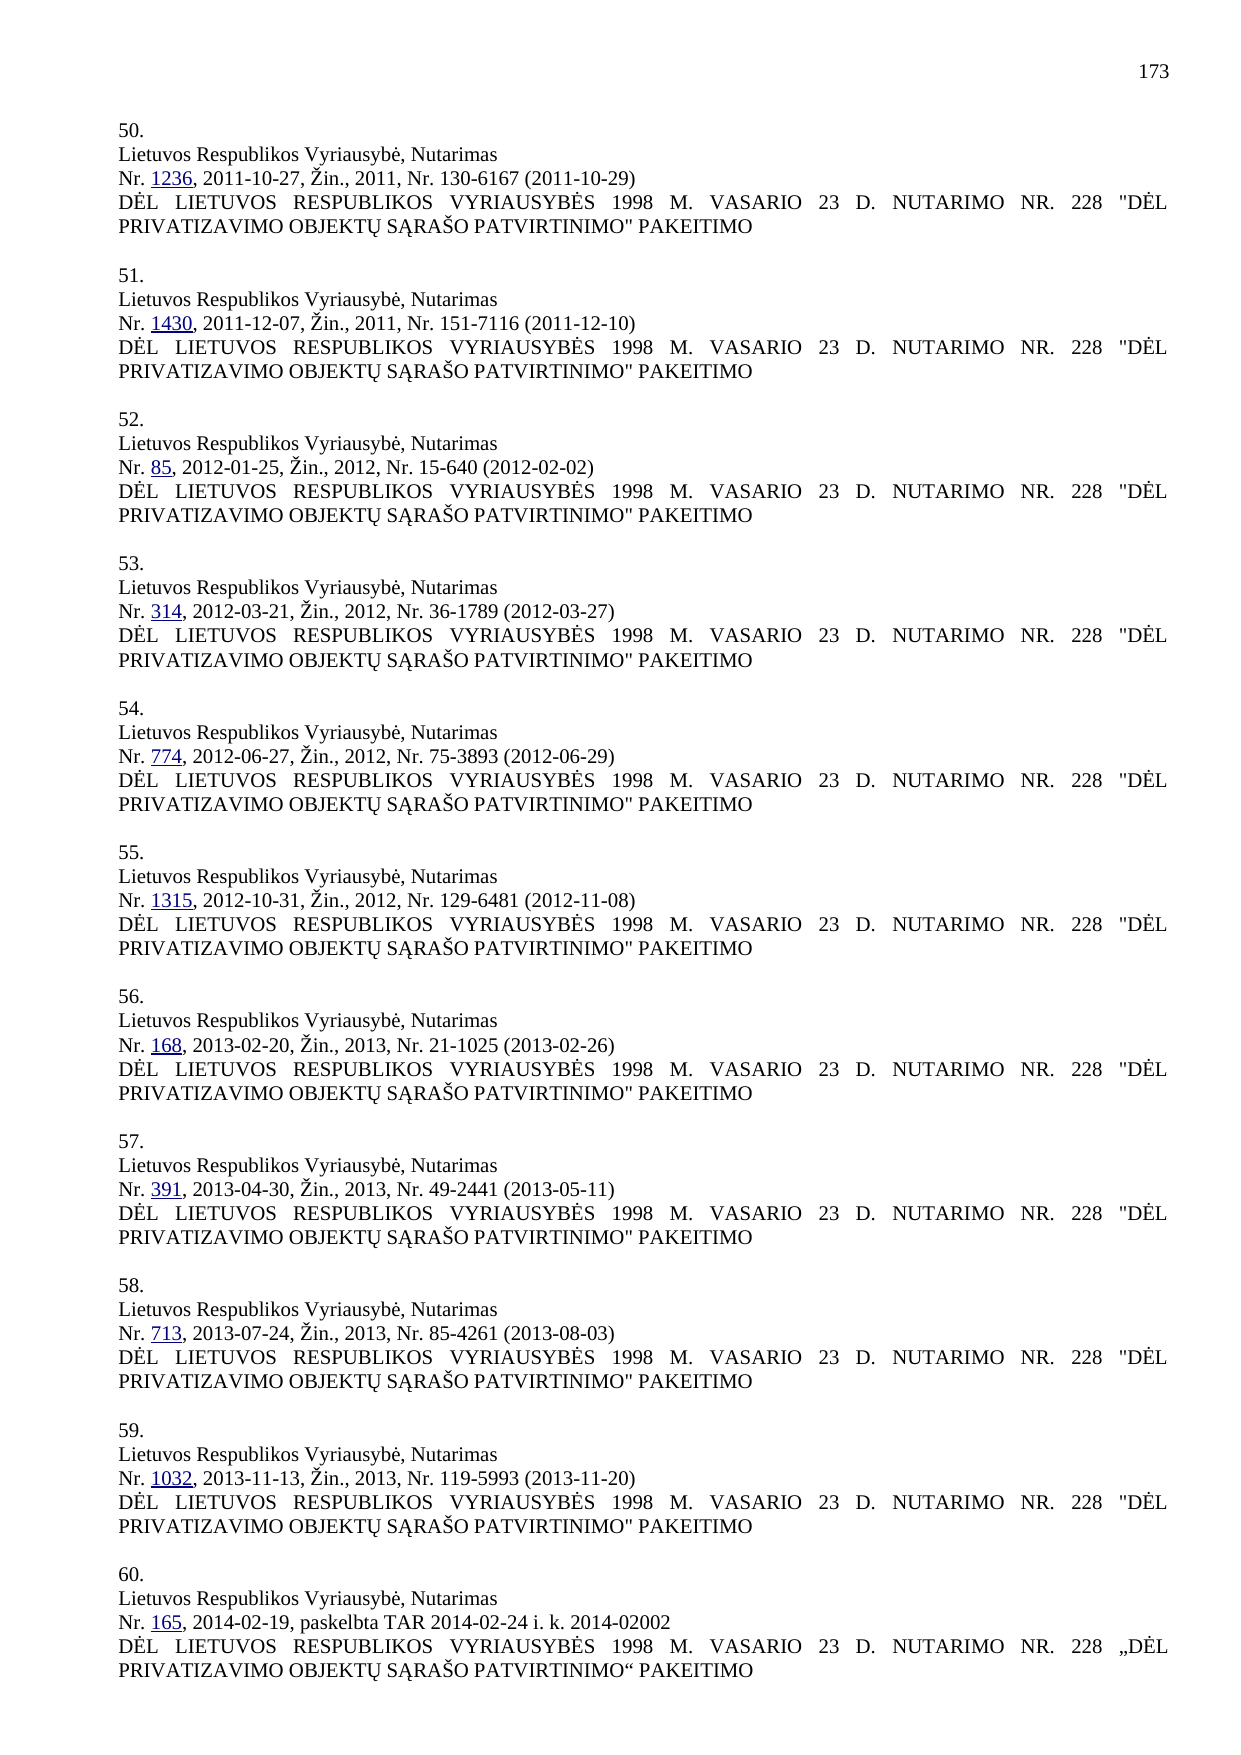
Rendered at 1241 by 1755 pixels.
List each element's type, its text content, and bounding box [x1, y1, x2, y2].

text Lietuvos Respublikos Vyriausybė, Nutarimas [118, 287, 1169, 311]
text DĖL LIETUVOS RESPUBLIKOS VYRIAUSYBĖS 1998 M. VASARIO 23 D. NUTARIMO NR. 228 „DĖL PRIVATIZAVIMO OBJEKTŲ SĄRAŠO PATVIRTINIMO“ PAKEITIMO [118, 1634, 1169, 1682]
text DĖL LIETUVOS RESPUBLIKOS VYRIAUSYBĖS 1998 M. VASARIO 23 D. NUTARIMO NR. 228 "DĖL PRIVATIZAVIMO OBJEKTŲ SĄRAŠO PATVIRTINIMO" PAKEITIMO [118, 190, 1169, 238]
text Lietuvos Respublikos Vyriausybė, Nutarimas [118, 720, 1169, 744]
text Nr. 1430, 2011-12-07, Žin., 2011, Nr. 151-7116 (2011-12-10) [118, 311, 1169, 335]
text Nr. 165, 2014-02-19, paskelbta TAR 2014-02-24 i. k. 2014-02002 [118, 1610, 1169, 1634]
text Lietuvos Respublikos Vyriausybė, Nutarimas [118, 1297, 1169, 1321]
text DĖL LIETUVOS RESPUBLIKOS VYRIAUSYBĖS 1998 M. VASARIO 23 D. NUTARIMO NR. 228 "DĖL PRIVATIZAVIMO OBJEKTŲ SĄRAŠO PATVIRTINIMO" PAKEITIMO [118, 912, 1169, 960]
text 58. [118, 1273, 1169, 1297]
text 57. [118, 1129, 1169, 1153]
text Nr. 85, 2012-01-25, Žin., 2012, Nr. 15-640 (2012-02-02) [118, 455, 1169, 479]
text 60. [118, 1562, 1169, 1586]
text 50. [118, 118, 1169, 142]
text Lietuvos Respublikos Vyriausybė, Nutarimas [118, 431, 1169, 455]
text Nr. 314, 2012-03-21, Žin., 2012, Nr. 36-1789 (2012-03-27) [118, 599, 1169, 623]
text Lietuvos Respublikos Vyriausybė, Nutarimas [118, 1153, 1169, 1177]
text Lietuvos Respublikos Vyriausybė, Nutarimas [118, 864, 1169, 888]
text DĖL LIETUVOS RESPUBLIKOS VYRIAUSYBĖS 1998 M. VASARIO 23 D. NUTARIMO NR. 228 "DĖL PRIVATIZAVIMO OBJEKTŲ SĄRAŠO PATVIRTINIMO" PAKEITIMO [118, 768, 1169, 816]
text Nr. 168, 2013-02-20, Žin., 2013, Nr. 21-1025 (2013-02-26) [118, 1032, 1169, 1057]
text Lietuvos Respublikos Vyriausybė, Nutarimas [118, 1442, 1169, 1466]
text Nr. 713, 2013-07-24, Žin., 2013, Nr. 85-4261 (2013-08-03) [118, 1321, 1169, 1345]
text 56. [118, 984, 1169, 1008]
text 52. [118, 407, 1169, 431]
text Nr. 774, 2012-06-27, Žin., 2012, Nr. 75-3893 (2012-06-29) [118, 744, 1169, 768]
text 54. [118, 696, 1169, 720]
text 55. [118, 840, 1169, 864]
text DĖL LIETUVOS RESPUBLIKOS VYRIAUSYBĖS 1998 M. VASARIO 23 D. NUTARIMO NR. 228 "DĖL PRIVATIZAVIMO OBJEKTŲ SĄRAŠO PATVIRTINIMO" PAKEITIMO [118, 335, 1169, 383]
text DĖL LIETUVOS RESPUBLIKOS VYRIAUSYBĖS 1998 M. VASARIO 23 D. NUTARIMO NR. 228 "DĖL PRIVATIZAVIMO OBJEKTŲ SĄRAŠO PATVIRTINIMO" PAKEITIMO [118, 1057, 1169, 1105]
text 59. [118, 1417, 1169, 1442]
text DĖL LIETUVOS RESPUBLIKOS VYRIAUSYBĖS 1998 M. VASARIO 23 D. NUTARIMO NR. 228 "DĖL PRIVATIZAVIMO OBJEKTŲ SĄRAŠO PATVIRTINIMO" PAKEITIMO [118, 623, 1169, 672]
text Nr. 1315, 2012-10-31, Žin., 2012, Nr. 129-6481 (2012-11-08) [118, 888, 1169, 912]
text Nr. 1236, 2011-10-27, Žin., 2011, Nr. 130-6167 (2011-10-29) [118, 166, 1169, 190]
text Nr. 1032, 2013-11-13, Žin., 2013, Nr. 119-5993 (2013-11-20) [118, 1466, 1169, 1490]
text Lietuvos Respublikos Vyriausybė, Nutarimas [118, 1008, 1169, 1032]
text DĖL LIETUVOS RESPUBLIKOS VYRIAUSYBĖS 1998 M. VASARIO 23 D. NUTARIMO NR. 228 "DĖL PRIVATIZAVIMO OBJEKTŲ SĄRAŠO PATVIRTINIMO" PAKEITIMO [118, 479, 1169, 527]
text DĖL LIETUVOS RESPUBLIKOS VYRIAUSYBĖS 1998 M. VASARIO 23 D. NUTARIMO NR. 228 "DĖL PRIVATIZAVIMO OBJEKTŲ SĄRAŠO PATVIRTINIMO" PAKEITIMO [118, 1201, 1169, 1249]
text 53. [118, 551, 1169, 575]
text DĖL LIETUVOS RESPUBLIKOS VYRIAUSYBĖS 1998 M. VASARIO 23 D. NUTARIMO NR. 228 "DĖL PRIVATIZAVIMO OBJEKTŲ SĄRAŠO PATVIRTINIMO" PAKEITIMO [118, 1490, 1169, 1538]
text DĖL LIETUVOS RESPUBLIKOS VYRIAUSYBĖS 1998 M. VASARIO 23 D. NUTARIMO NR. 228 "DĖL PRIVATIZAVIMO OBJEKTŲ SĄRAŠO PATVIRTINIMO" PAKEITIMO [118, 1345, 1169, 1393]
text Lietuvos Respublikos Vyriausybė, Nutarimas [118, 575, 1169, 599]
text Nr. 391, 2013-04-30, Žin., 2013, Nr. 49-2441 (2013-05-11) [118, 1177, 1169, 1201]
text Lietuvos Respublikos Vyriausybė, Nutarimas [118, 142, 1169, 166]
text Lietuvos Respublikos Vyriausybė, Nutarimas [118, 1586, 1169, 1610]
text 51. [118, 262, 1169, 287]
